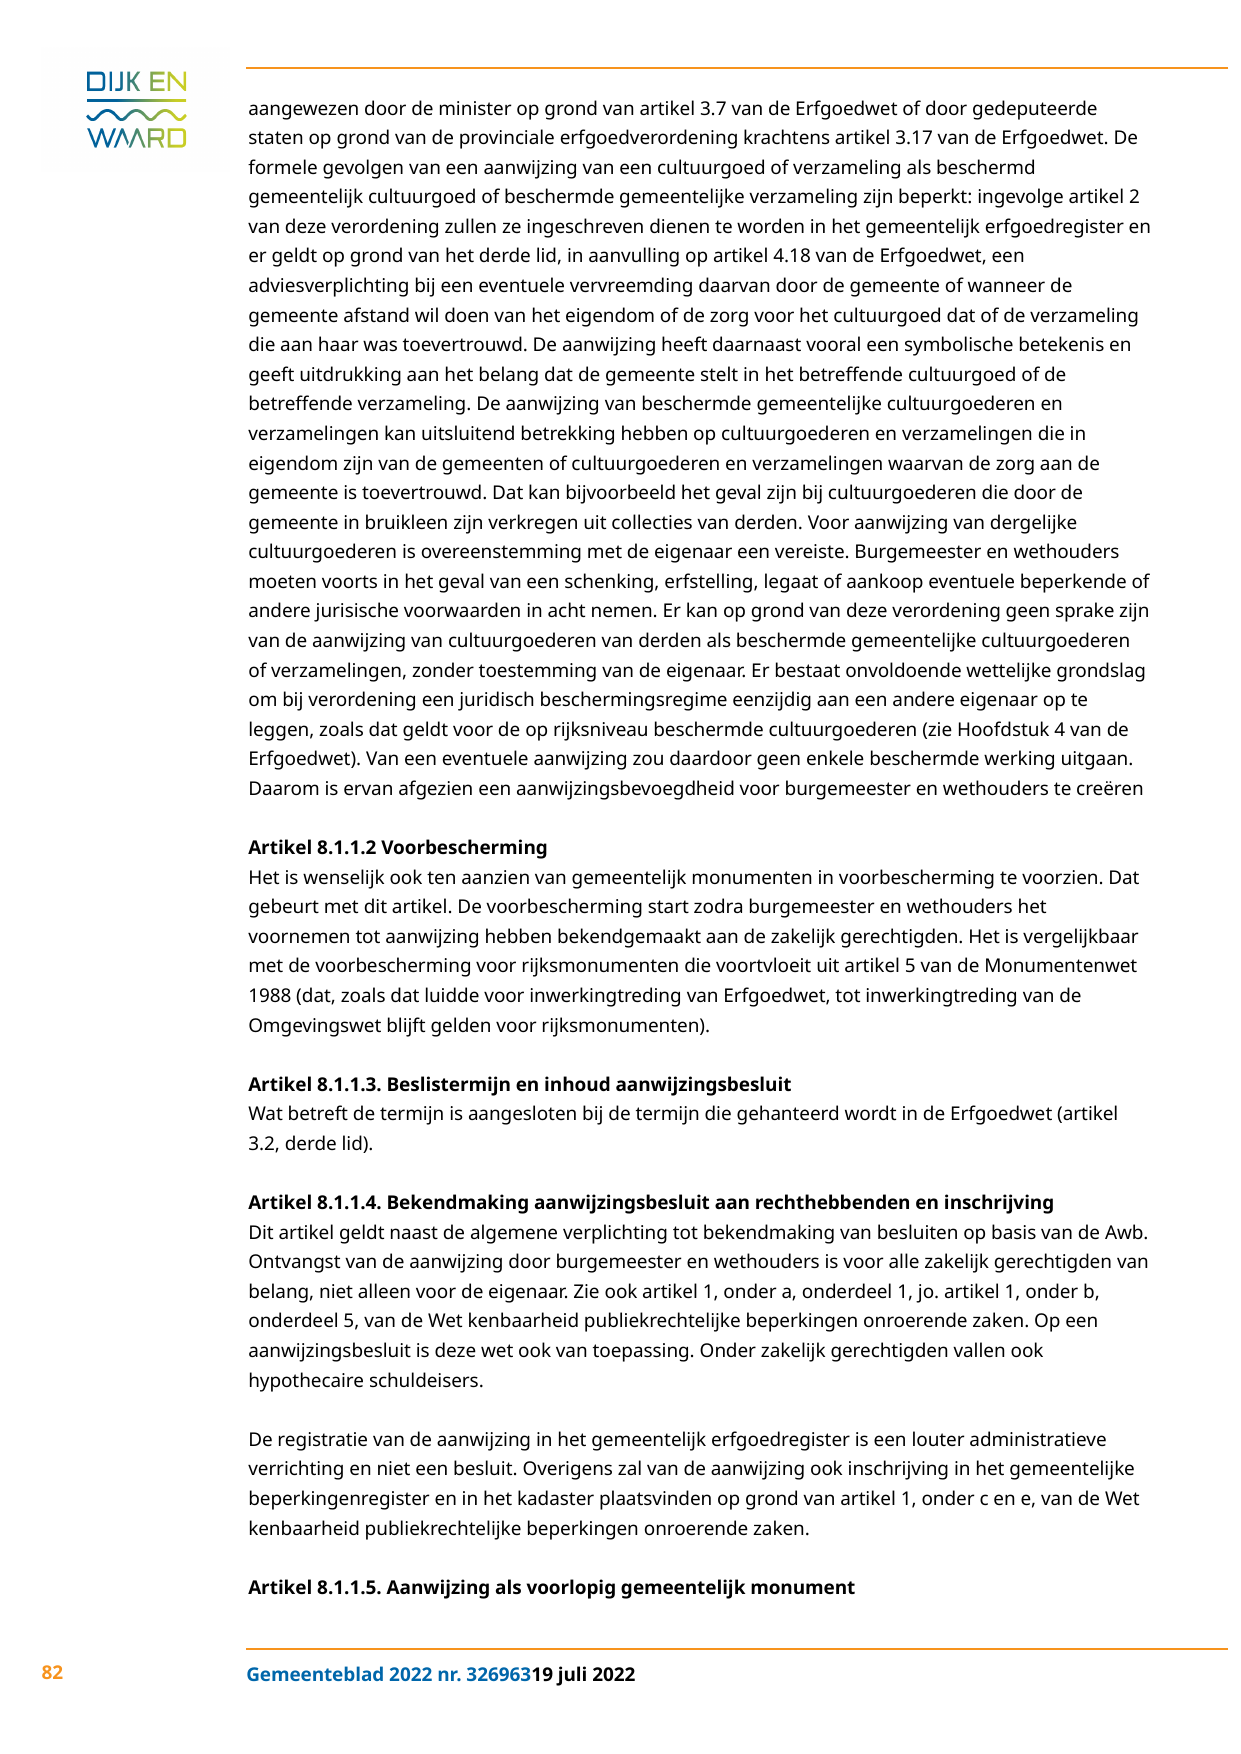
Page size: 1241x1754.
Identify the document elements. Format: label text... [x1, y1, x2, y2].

text Het is wenselijk ook ten aanzien van gemeentelijk monumenten in voorbescherming te voorzien. Dat gebeurt met dit artikel. De voorbescherming start zodra burgemeester en wethouders het voornemen tot aanwijzing hebben bekendgemaakt aan de zakelijk gerechtigden. Het is vergelijkbaar met de voorbescherming voor rijksmonumenten die voortvloeit uit artikel 5 van de Monumentenwet 1988 (dat, zoals dat luidde voor inwerkingtreding van Erfgoedwet, tot inwerkingtreding van de Omgevingswet blijft gelden voor rijksmonumenten). [248, 864, 1152, 1038]
text Wat betreft de termijn is aangesloten bij de termijn die gehanteerd wordt in de Erfgoedwet (artikel 3.2, derde lid). [248, 1101, 1152, 1156]
text Dit artikel geldt naast de algemene verplichting tot bekendmaking van besluiten op basis van de Awb. Ontvangst van de aanwijzing door burgemeester en wethouders is voor alle zakelijk gerechtigden van belang, niet alleen voor de eigenaar. Zie ook artikel 1, onder a, onderdeel 1, jo. artikel 1, onder b, onderdeel 5, van de Wet kenbaarheid publiekrechtelijke beperkingen onroerende zaken. Op een aanwijzingsbesluit is deze wet ook van toepassing. Onder zakelijk gerechtigden vallen ook hypothecaire schuldeisers. [248, 1219, 1152, 1393]
text Artikel 8.1.1.3. Beslistermijn en inhoud aanwijzingsbesluit [248, 1071, 1152, 1097]
text De registratie van de aanwijzing in het gemeentelijk erfgoedregister is een louter administratieve verrichting en niet een besluit. Overigens zal van de aanwijzing ook inschrijving in het gemeentelijke beperkingenregister en in het kadaster plaatsvinden op grond van artikel 1, onder c en e, van de Wet kenbaarheid publiekrechtelijke beperkingen onroerende zaken. [248, 1426, 1152, 1541]
text Artikel 8.1.1.2 Voorbescherming [248, 834, 1152, 860]
picture [41, 47, 231, 172]
text Artikel 8.1.1.5. Aanwijzing als voorlopig gemeentelijk monument [248, 1574, 1152, 1600]
text Artikel 8.1.1.4. Bekendmaking aanwijzingsbesluit aan rechthebbenden en inschrijving [248, 1189, 1152, 1215]
text aangewezen door de minister op grond van artikel 3.7 van de Erfgoedwet of door gedeputeerde staten op grond van de provinciale erfgoedverordening krachtens artikel 3.17 van de Erfgoedwet. De formele gevolgen van een aanwijzing van een cultuurgoed of verzameling als beschermd gemeentelijk cultuurgoed of beschermde gemeentelijke verzameling zijn beperkt: ingevolge artikel 2 van deze verordening zullen ze ingeschreven dienen te worden in het gemeentelijk erfgoedregister en er geldt op grond van het derde lid, in aanvulling op artikel 4.18 van de Erfgoedwet, een adviesverplichting bij een eventuele vervreemding daarvan door de gemeente of wanneer de gemeente afstand wil doen van het eigendom of de zorg voor het cultuurgoed dat of de verzameling die aan haar was toevertrouwd. De aanwijzing heeft daarnaast vooral een symbolische betekenis en geeft uitdrukking aan het belang dat de gemeente stelt in het betreffende cultuurgoed of de betreffende verzameling. De aanwijzing van beschermde gemeentelijke cultuurgoederen en verzamelingen kan uitsluitend betrekking hebben op cultuurgoederen en verzamelingen die in eigendom zijn van de gemeenten of cultuurgoederen en verzamelingen waarvan de zorg aan de gemeente is toevertrouwd. Dat kan bijvoorbeeld het geval zijn bij cultuurgoederen die door de gemeente in bruikleen zijn verkregen uit collecties van derden. Voor aanwijzing van dergelijke cultuurgoederen is overeenstemming met de eigenaar een vereiste. Burgemeester en wethouders moeten voorts in het geval van een schenking, erfstelling, legaat of aankoop eventuele beperkende of andere jurisische voorwaarden in acht nemen. Er kan op grond van deze verordening geen sprake zijn van de aanwijzing van cultuurgoederen van derden als beschermde gemeentelijke cultuurgoederen of verzamelingen, zonder toestemming van de eigenaar. Er bestaat onvoldoende wettelijke grondslag om bij verordening een juridisch beschermingsregime eenzijdig aan een andere eigenaar op te leggen, zoals dat geldt voor de op rijksniveau beschermde cultuurgoederen (zie Hoofdstuk 4 van de Erfgoedwet). Van een eventuele aanwijzing zou daardoor geen enkele beschermde werking uitgaan. Daarom is ervan afgezien een aanwijzingsbevoegdheid voor burgemeester en wethouders te creëren [248, 95, 1152, 801]
